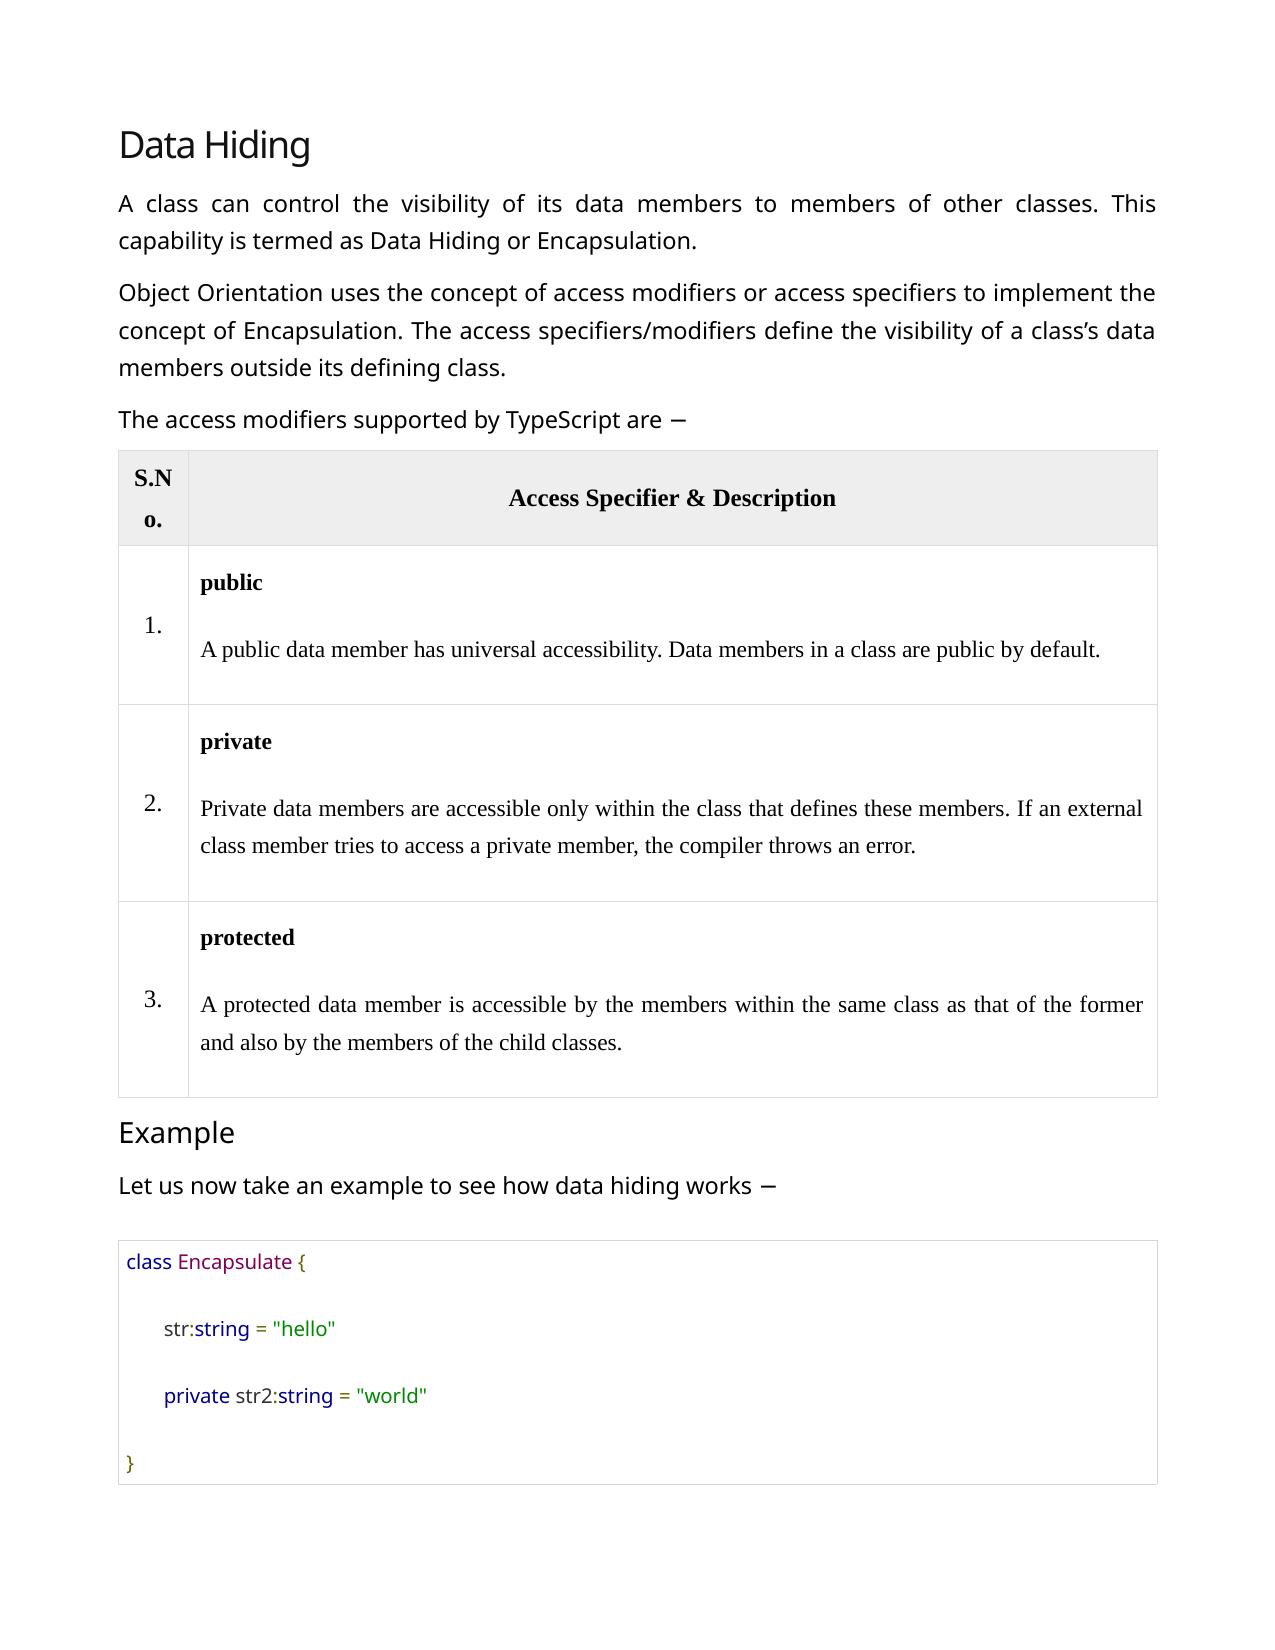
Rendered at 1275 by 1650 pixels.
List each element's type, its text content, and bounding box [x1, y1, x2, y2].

subtitle Data Hiding [118, 118, 1157, 169]
table_cell 3. [119, 902, 188, 1097]
subtitle Example [118, 1112, 1157, 1152]
text private str2:string = "world" [119, 1373, 1157, 1409]
table_cell public A public data member has universal accessibility. Data members in a class are public by default. [189, 546, 1157, 704]
text class Encapsulate { [119, 1241, 1157, 1275]
text str:string = "hello" [119, 1306, 1157, 1342]
text } [119, 1441, 1157, 1484]
table_cell private Private data members are accessible only within the class that defines these members. If an external class member tries to access a private member, the compiler throws an error. [189, 705, 1157, 901]
text Object Orientation uses the concept of access modifiers or access specifiers to implement the concept of Encapsulation. The access specifiers/modifiers define the visibility of a class’s data members outside its defining class. [118, 271, 1157, 384]
table_header Access Specifier & Description [189, 451, 1157, 545]
text Let us now take an example to see how data hiding works − [118, 1164, 1157, 1202]
text The access modifiers supported by TypeScript are − [118, 398, 1157, 436]
table_cell 1. [119, 546, 188, 704]
text A class can control the visibility of its data members to members of other classes. This capability is termed as Data Hiding or Encapsulation. [118, 182, 1157, 257]
table_header S.No. [119, 451, 188, 545]
table_cell 2. [119, 705, 188, 901]
table_cell protected A protected data member is accessible by the members within the same class as that of the former and also by the members of the child classes. [189, 902, 1157, 1097]
